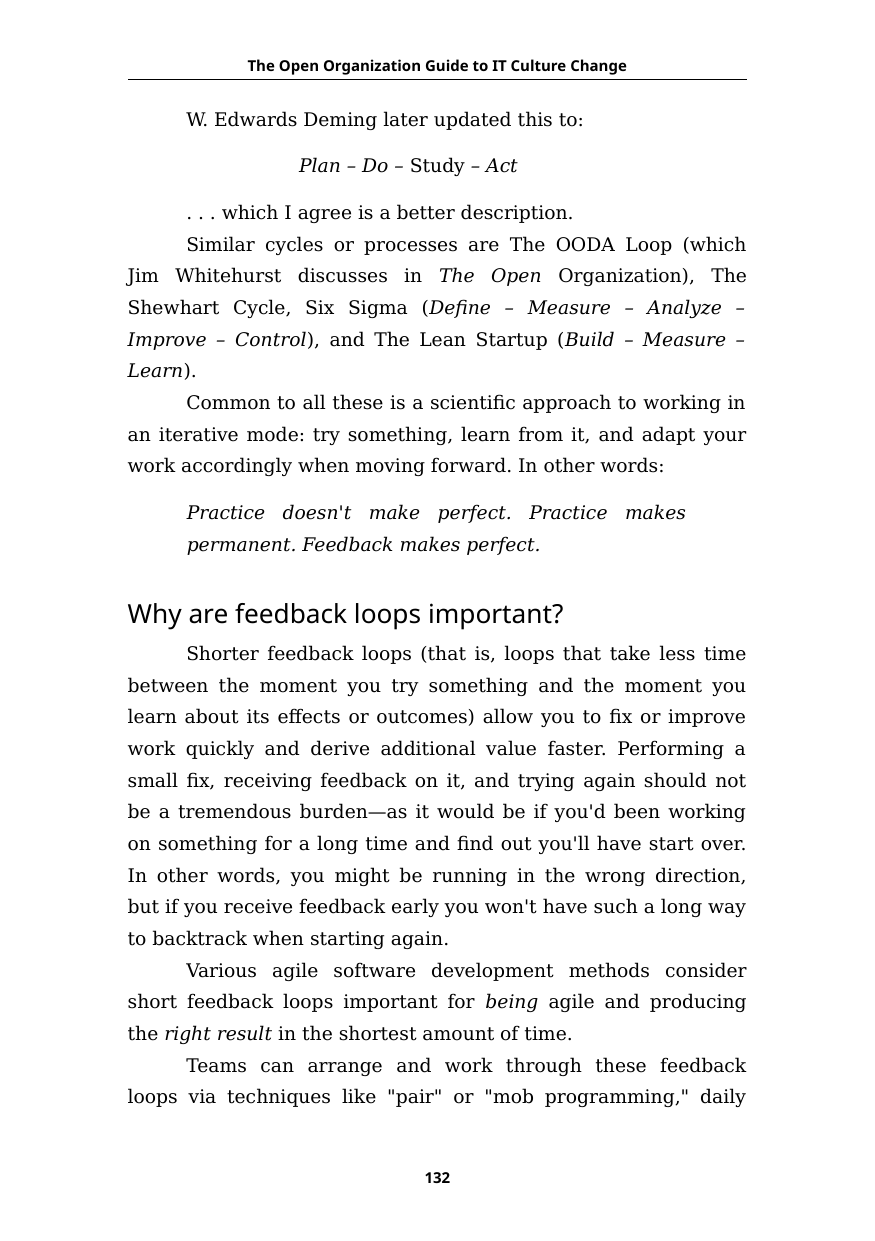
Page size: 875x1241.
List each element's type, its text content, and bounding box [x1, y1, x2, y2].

text Practice doesn't make perfect. Practice makes permanent. Feedback makes perfect. [187, 502, 688, 556]
text Various agile software development methods consider short feedback loops important for being agile and producing the right result in the shortest amount of time. [127, 960, 747, 1045]
text Similar cycles or processes are The OODA Loop (which Jim Whitehurst discusses in The Open Organization), The Shewhart Cycle, Six Sigma (Define – Measure – Analyze – Improve – Control), and The Lean Startup (Build – Measure – Learn). [127, 234, 747, 382]
subtitle Why are feedback loops important? [127, 595, 747, 631]
text Plan – Do – Study – Act [127, 155, 691, 177]
text Teams can arrange and work through these feedback loops via techniques like "pair" or "mob programming," daily [127, 1055, 747, 1108]
text Shorter feedback loops (that is, loops that take less time between the moment you try something and the moment you learn about its effects or outcomes) allow you to fix or improve work quickly and derive additional value faster. Performing a small fix, receiving feedback on it, and trying again should not be a tremendous burden—as it would be if you'd been working on something for a long time and find out you'll have start over. In other words, you might be running in the wrong direction, but if you receive feedback early you won't have such a long way to backtrack when starting again. [127, 643, 747, 950]
text . . . which I agree is a better description. [127, 202, 747, 224]
text W. Edwards Deming later updated this to: [127, 109, 747, 131]
text Common to all these is a scientific approach to working in an iterative mode: try something, learn from it, and adapt your work accordingly when moving forward. In other words: [127, 392, 747, 477]
